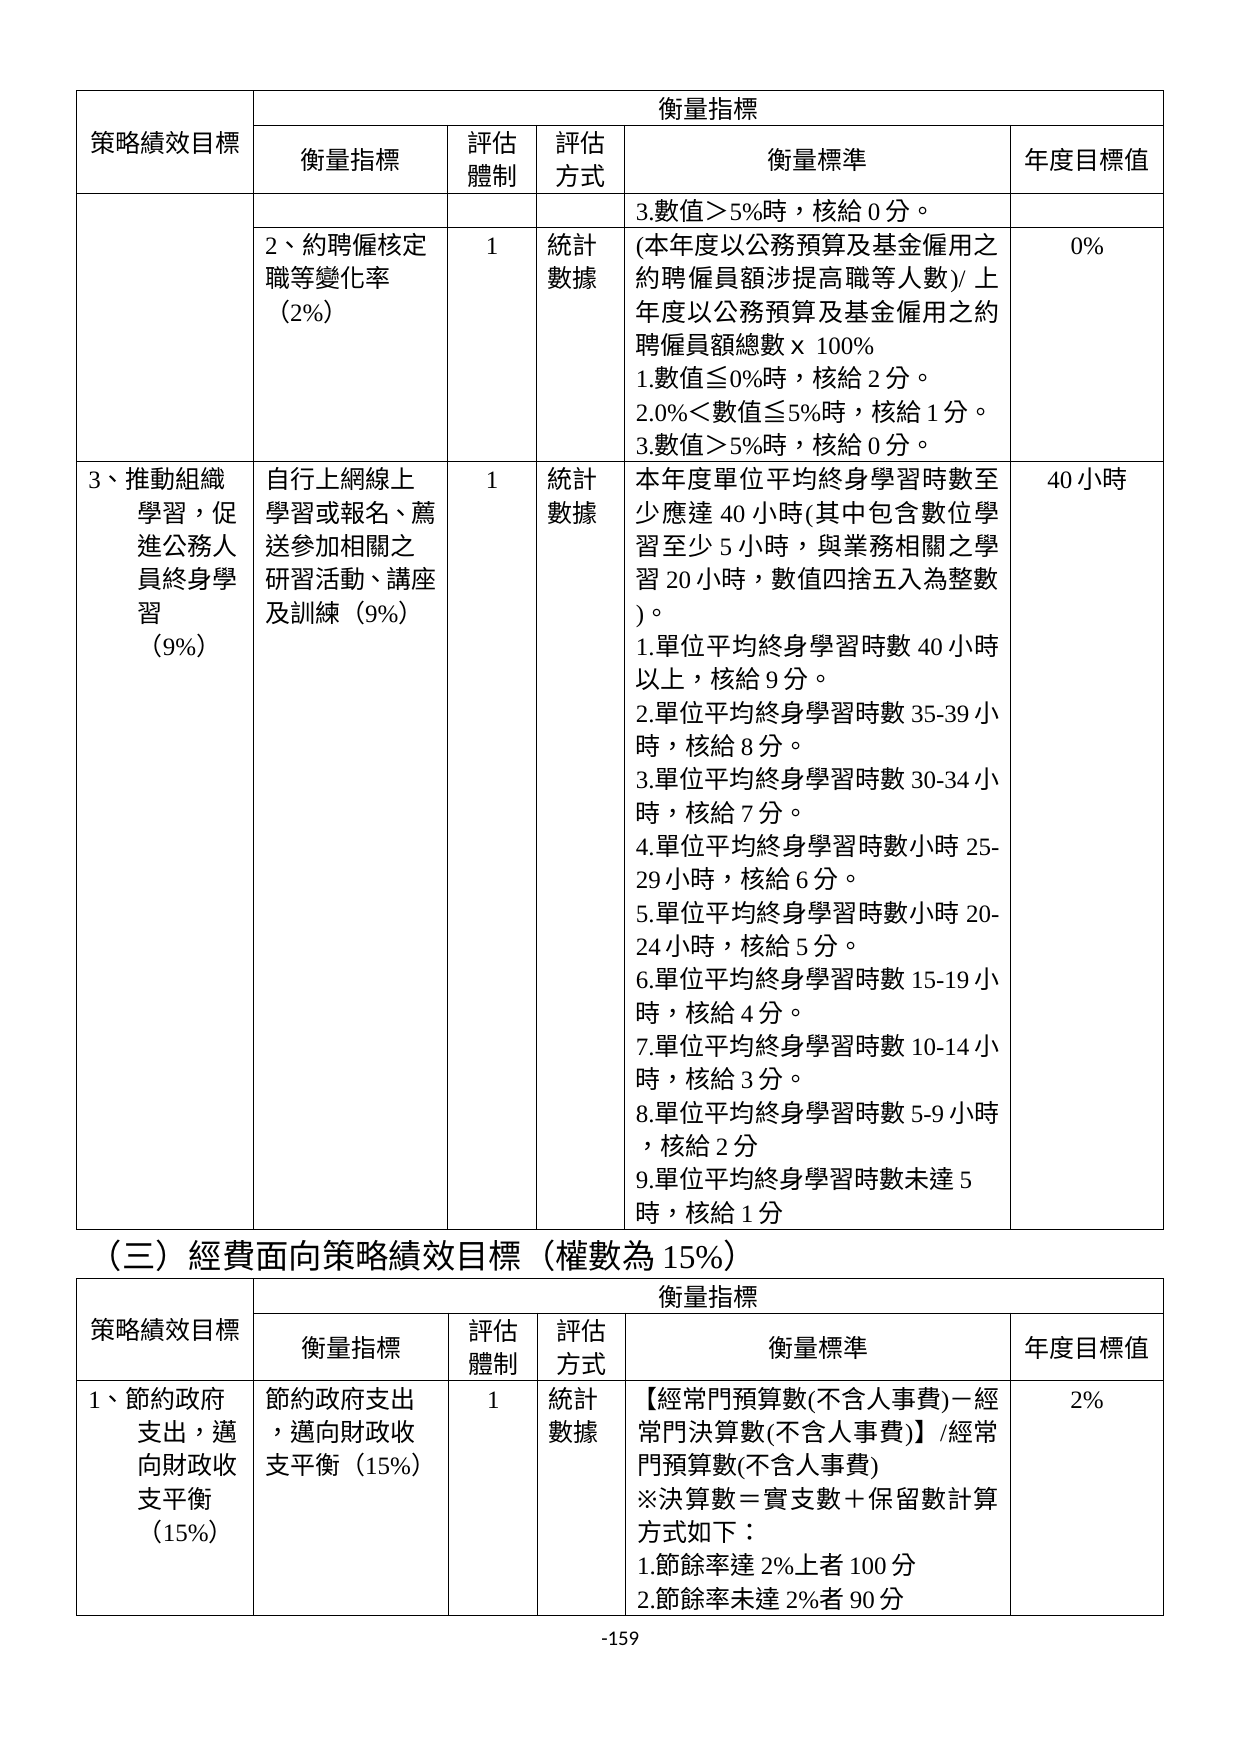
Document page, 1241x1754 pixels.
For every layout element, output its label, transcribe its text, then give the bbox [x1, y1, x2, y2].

table_header 衡量指標 [254, 1279, 1163, 1313]
table_header 策略績效目標 [77, 1279, 253, 1380]
table_cell 衡量指標 [254, 126, 447, 192]
table_cell 1 [448, 462, 536, 1229]
table_cell 推動組織學習，促進公務人員終身學習（9%） [77, 462, 253, 1229]
table_header 策略績效目標 [77, 91, 253, 192]
table_cell 0% [1011, 228, 1163, 461]
text （三）經費面向策略績效目標（權數為15%） [88, 1230, 1152, 1278]
table_cell 自行上網線上學習或報名、薦送參加相關之研習活動、講座及訓練（9%） [254, 462, 447, 1229]
table_cell 衡量指標 [254, 1314, 448, 1380]
table_cell 1 [448, 228, 536, 461]
table_cell [537, 194, 624, 227]
table_cell 2、約聘僱核定職等變化率（2%） [254, 228, 447, 461]
table_cell [1011, 194, 1163, 227]
table_cell 統計數據 [537, 462, 624, 1229]
table_cell (本年度以公務預算及基金僱用之約聘僱員額涉提高職等人數)/ 上年度以公務預算及基金僱用之約聘僱員額總數ｘ100% 1.數值≦0%時，核給2分。 2.0%＜數值≦5%時，核給1分。 3.數值＞5%時，核給0分。 [625, 228, 1010, 461]
table_cell [77, 194, 253, 227]
table_cell [448, 194, 536, 227]
table_cell 統計數據 [537, 228, 624, 461]
table_cell 統計數據 [538, 1381, 625, 1615]
table_cell 評估方式 [538, 1314, 625, 1380]
table_cell 節約政府支出，邁向財政收支平衡（15%） [77, 1381, 253, 1615]
table_cell 年度目標值 [1011, 1314, 1163, 1380]
table_cell 評估方式 [537, 126, 624, 192]
table_cell 衡量標準 [625, 126, 1010, 192]
table_cell [77, 227, 253, 461]
table_cell 3.數值＞5%時，核給0分。 [625, 194, 1010, 227]
table_cell 2% [1011, 1381, 1163, 1615]
table_cell 本年度單位平均終身學習時數至少應達40小時(其中包含數位學習至少5小時，與業務相關之學習20小時，數值四捨五入為整數)。 1.單位平均終身學習時數40小時以上，核給9分。 2.單位平均終身學習時數35-39小時，核給8分。 3.單位平均終身學習時數30-34小時，核給7分。 4.單位平均終身學習時數小時25-29小時，核給6分。 5.單位平均終身學習時數小時20-24小時，核給5分。 6.單位平均終身學習時數15-19小時，核給4分。 7.單位平均終身學習時數10-14小時，核給3分。 8.單位平均終身學習時數5-9小時，核給2分 9.單位平均終身學習時數未達5時，核給1分 [625, 462, 1010, 1229]
table_cell 衡量標準 [626, 1314, 1010, 1380]
table_cell [254, 194, 447, 227]
table_cell 年度目標值 [1011, 126, 1163, 192]
table_cell 評估體制 [449, 1314, 537, 1380]
table_header 衡量指標 [254, 91, 1163, 125]
table_cell 節約政府支出，邁向財政收支平衡（15%） [254, 1381, 448, 1615]
table_cell 40小時 [1011, 462, 1163, 1229]
table_cell 評估體制 [448, 126, 536, 192]
table_cell 1 [449, 1381, 537, 1615]
table_cell 【經常門預算數(不含人事費)－經常門決算數(不含人事費)】/經常門預算數(不含人事費) ※決算數＝實支數＋保留數計算方式如下： 1.節餘率達2%上者100分 2.節餘率未達2%者 90分 [626, 1381, 1010, 1615]
